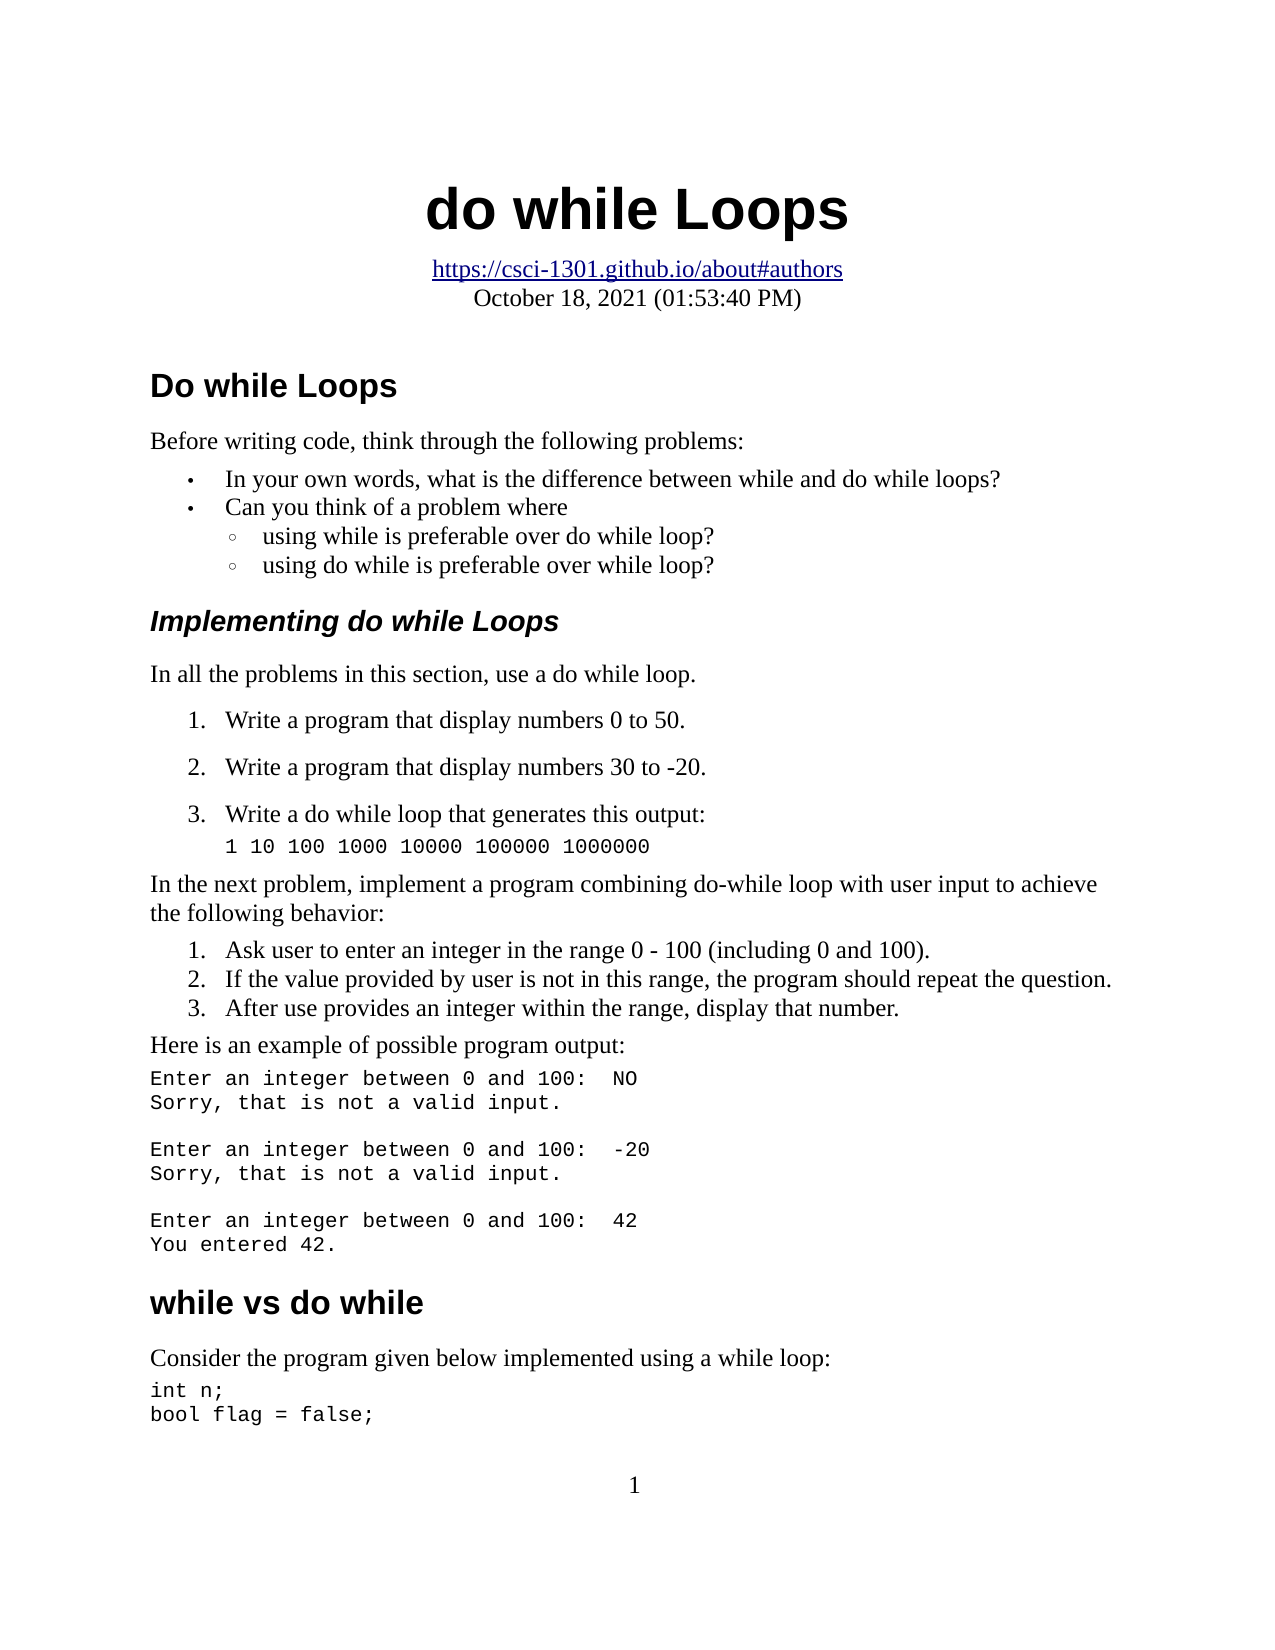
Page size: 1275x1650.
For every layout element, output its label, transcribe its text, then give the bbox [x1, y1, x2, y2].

subtitle Implementing do while Loops [150, 604, 1125, 637]
list Ask user to enter an integer in the range 0 - 100 (including 0 and 100). [187, 935, 1125, 964]
list Write a do while loop that generates this output: [187, 799, 1125, 827]
text https://csci-1301.github.io/about#authors [150, 254, 1125, 283]
list In your own words, what is the difference between while and do while loops? [187, 464, 1125, 492]
text October 18, 2021 (01:53:40 PM) [150, 283, 1125, 312]
text Sorry, that is not a valid input. [150, 1163, 1125, 1187]
text Enter an integer between 0 and 100: NO [150, 1068, 1125, 1092]
text In all the problems in this section, use a do while loop. [150, 659, 1125, 687]
text You entered 42. [150, 1234, 1125, 1257]
text bool flag = false; [150, 1404, 1125, 1428]
subtitle Do while Loops [150, 366, 1125, 404]
list Can you think of a problem where [187, 492, 1125, 521]
title do while Loops [150, 175, 1125, 242]
text Enter an integer between 0 and 100: 42 [150, 1210, 1125, 1234]
text Here is an example of possible program output: [150, 1031, 1125, 1059]
list Write a program that display numbers 30 to -20. [187, 752, 1125, 781]
text int n; [150, 1380, 1125, 1404]
list using while is preferable over do while loop? [225, 521, 1125, 550]
text Sorry, that is not a valid input. [150, 1092, 1125, 1116]
text In the next problem, implement a program combining do-while loop with user input to achieve the following behavior: [150, 869, 1125, 926]
text Consider the program given below implemented using a while loop: [150, 1343, 1125, 1371]
text Enter an integer between 0 and 100: -20 [150, 1139, 1125, 1163]
list If the value provided by user is not in this range, the program should repeat the question. [187, 964, 1125, 993]
list 1 10 100 1000 10000 100000 1000000 [187, 836, 1125, 860]
list using do while is preferable over while loop? [225, 550, 1125, 579]
text Before writing code, think through the following problems: [150, 426, 1125, 455]
list Write a program that display numbers 0 to 50. [187, 705, 1125, 734]
subtitle while vs do while [150, 1282, 1125, 1321]
list After use provides an integer within the range, display that number. [187, 993, 1125, 1022]
